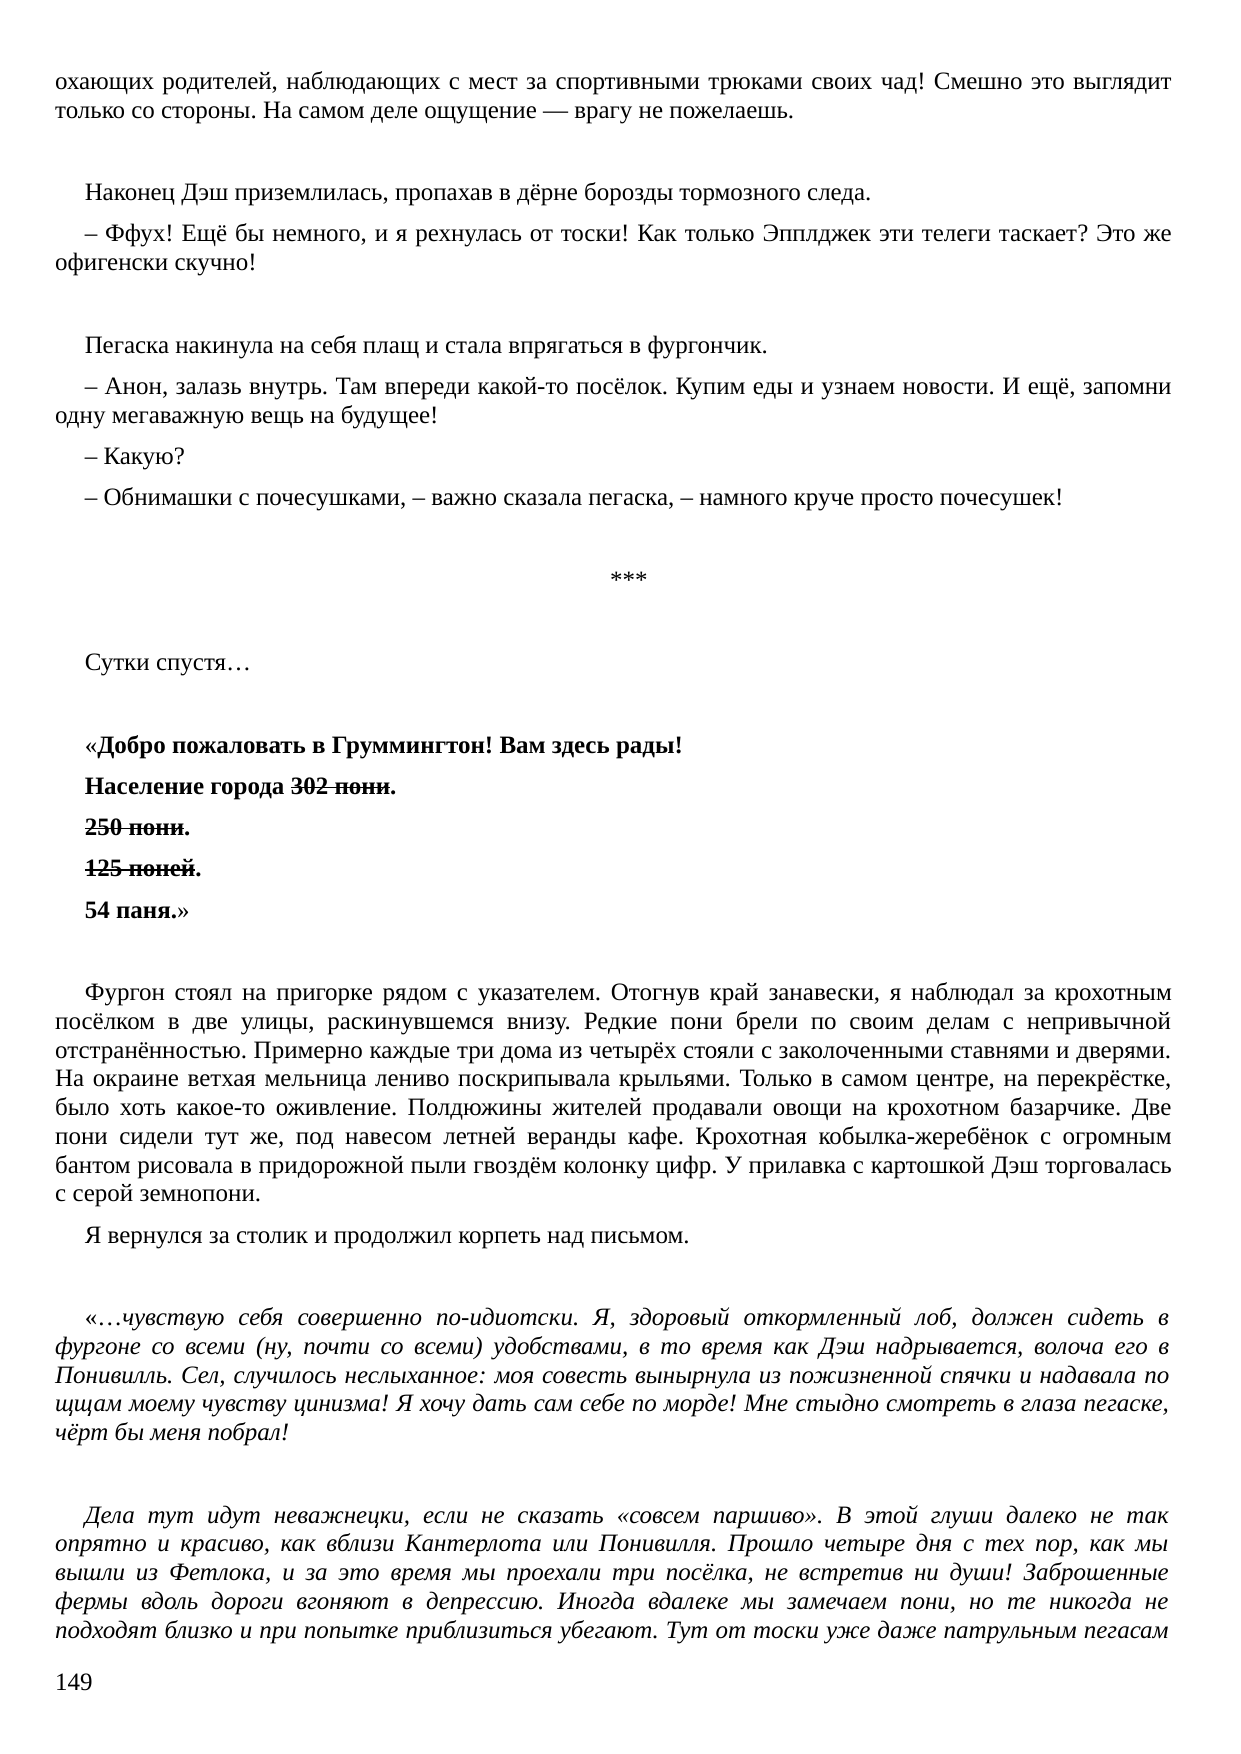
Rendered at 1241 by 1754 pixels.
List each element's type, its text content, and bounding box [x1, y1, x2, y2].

text Я вернулся за столик и продолжил корпеть над письмом. [55, 1220, 1173, 1248]
text Фургон стоял на пригорке рядом с указателем. Отогнув край занавески, я наблюдал за крохотным посёлком в две улицы, раскинувшемся внизу. Редкие пони брели по своим делам с непривычной отстранённостью. Примерно каждые три дома из четырёх стояли с заколоченными ставнями и дверями. На окраине ветхая мельница лениво поскрипывала крыльями. Только в самом центре, на перекрёстке, было хоть какое-то оживление. Полдюжины жителей продавали овощи на крохотном базарчике. Две пони сидели тут же, под навесом летней веранды кафе. Крохотная кобылка-жеребёнок с огромным бантом рисовала в придорожной пыли гвоздём колонку цифр. У прилавка с картошкой Дэш торговалась с серой земнопони. [55, 977, 1173, 1207]
text Наконец Дэш приземлилась, пропахав в дёрне борозды тормозного следа. [55, 177, 1173, 206]
text 125 поней. [55, 853, 1173, 882]
text Дела тут идут неважнецки, если не сказать «совсем паршиво». В этой глуши далеко не так опрятно и красиво, как вблизи Кантерлота или Понивилля. Прошло четыре дня с тех пор, как мы вышли из Фетлока, и за это время мы проехали три посёлка, не встретив ни души! Заброшенные фермы вдоль дороги вгоняют в депрессию. Иногда вдалеке мы замечаем пони, но те никогда не подходят близко и при попытке приблизиться убегают. Тут от тоски уже даже патрульным пегасам [55, 1500, 1173, 1643]
text Население города 302 пони. [55, 771, 1173, 800]
text охающих родителей, наблюдающих с мест за спортивными трюками своих чад! Смешно это выглядит только со стороны. На самом деле ощущение — врагу не пожелаешь. [55, 66, 1173, 123]
text – Какую? [55, 441, 1173, 470]
text – Ффух! Ещё бы немного, и я рехнулась от тоски! Как только Эпплджек эти телеги таскает? Это же офигенски скучно! [55, 218, 1173, 276]
text – Анон, залазь внутрь. Там впереди какой-то посёлок. Купим еды и узнаем новости. И ещё, запомни одну мегаважную вещь на будущее! [55, 371, 1173, 428]
text Сутки спустя… [55, 647, 1173, 676]
text 250 пони. [55, 812, 1173, 841]
text *** [55, 565, 1173, 593]
text «Добро пожаловать в Груммингтон! Вам здесь рады! [55, 730, 1173, 758]
text – Обнимашки с почесушками, – важно сказала пегаска, – намного круче просто почесушек! [55, 482, 1173, 511]
text 54 паня.» [55, 895, 1173, 923]
text «…чувствую себя совершенно по-идиотски. Я, здоровый откормленный лоб, должен сидеть в фургоне со всеми (ну, почти со всеми) удобствами, в то время как Дэш надрывается, волоча его в Понивилль. Сел, случилось неслыханное: моя совесть вынырнула из пожизненной спячки и надавала по щщам моему чувству цинизма! Я хочу дать сам себе по морде! Мне стыдно смотреть в глаза пегаске, чёрт бы меня побрал! [55, 1302, 1173, 1446]
text Пегаска накинула на себя плащ и стала впрягаться в фургончик. [55, 330, 1173, 358]
